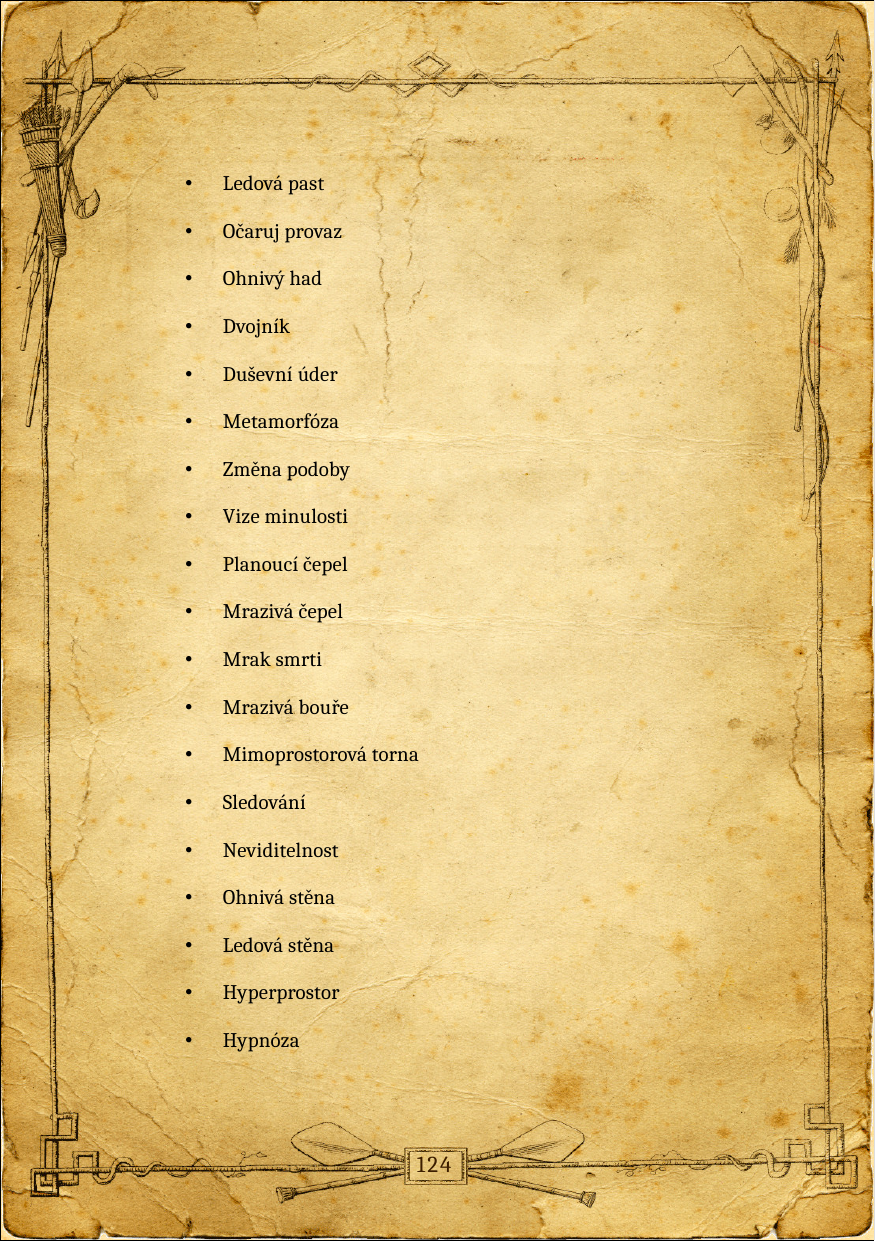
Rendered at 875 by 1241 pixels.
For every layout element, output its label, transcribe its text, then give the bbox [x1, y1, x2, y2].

list Duševní úder [185, 362, 726, 386]
list Mrazivá bouře [185, 695, 726, 719]
list Ledová past [185, 172, 726, 196]
list Neviditelnost [185, 838, 726, 862]
list Ledová stěna [185, 933, 726, 957]
list Hypnóza [185, 1029, 726, 1053]
list Očaruj provaz [185, 219, 726, 243]
list Mrak smrti [185, 648, 726, 672]
list Dvojník [185, 314, 726, 338]
list Ohnivá stěna [185, 886, 726, 910]
list Hyperprostor [185, 981, 726, 1005]
list Vize minulosti [185, 505, 726, 529]
picture [1, 1, 874, 1240]
list Změna podoby [185, 457, 726, 481]
list Planoucí čepel [185, 553, 726, 577]
list Mimoprostorová torna [185, 743, 726, 767]
list Ohnivý had [185, 267, 726, 291]
list Mrazivá čepel [185, 600, 726, 624]
list Metamorfóza [185, 410, 726, 434]
list Sledování [185, 791, 726, 814]
